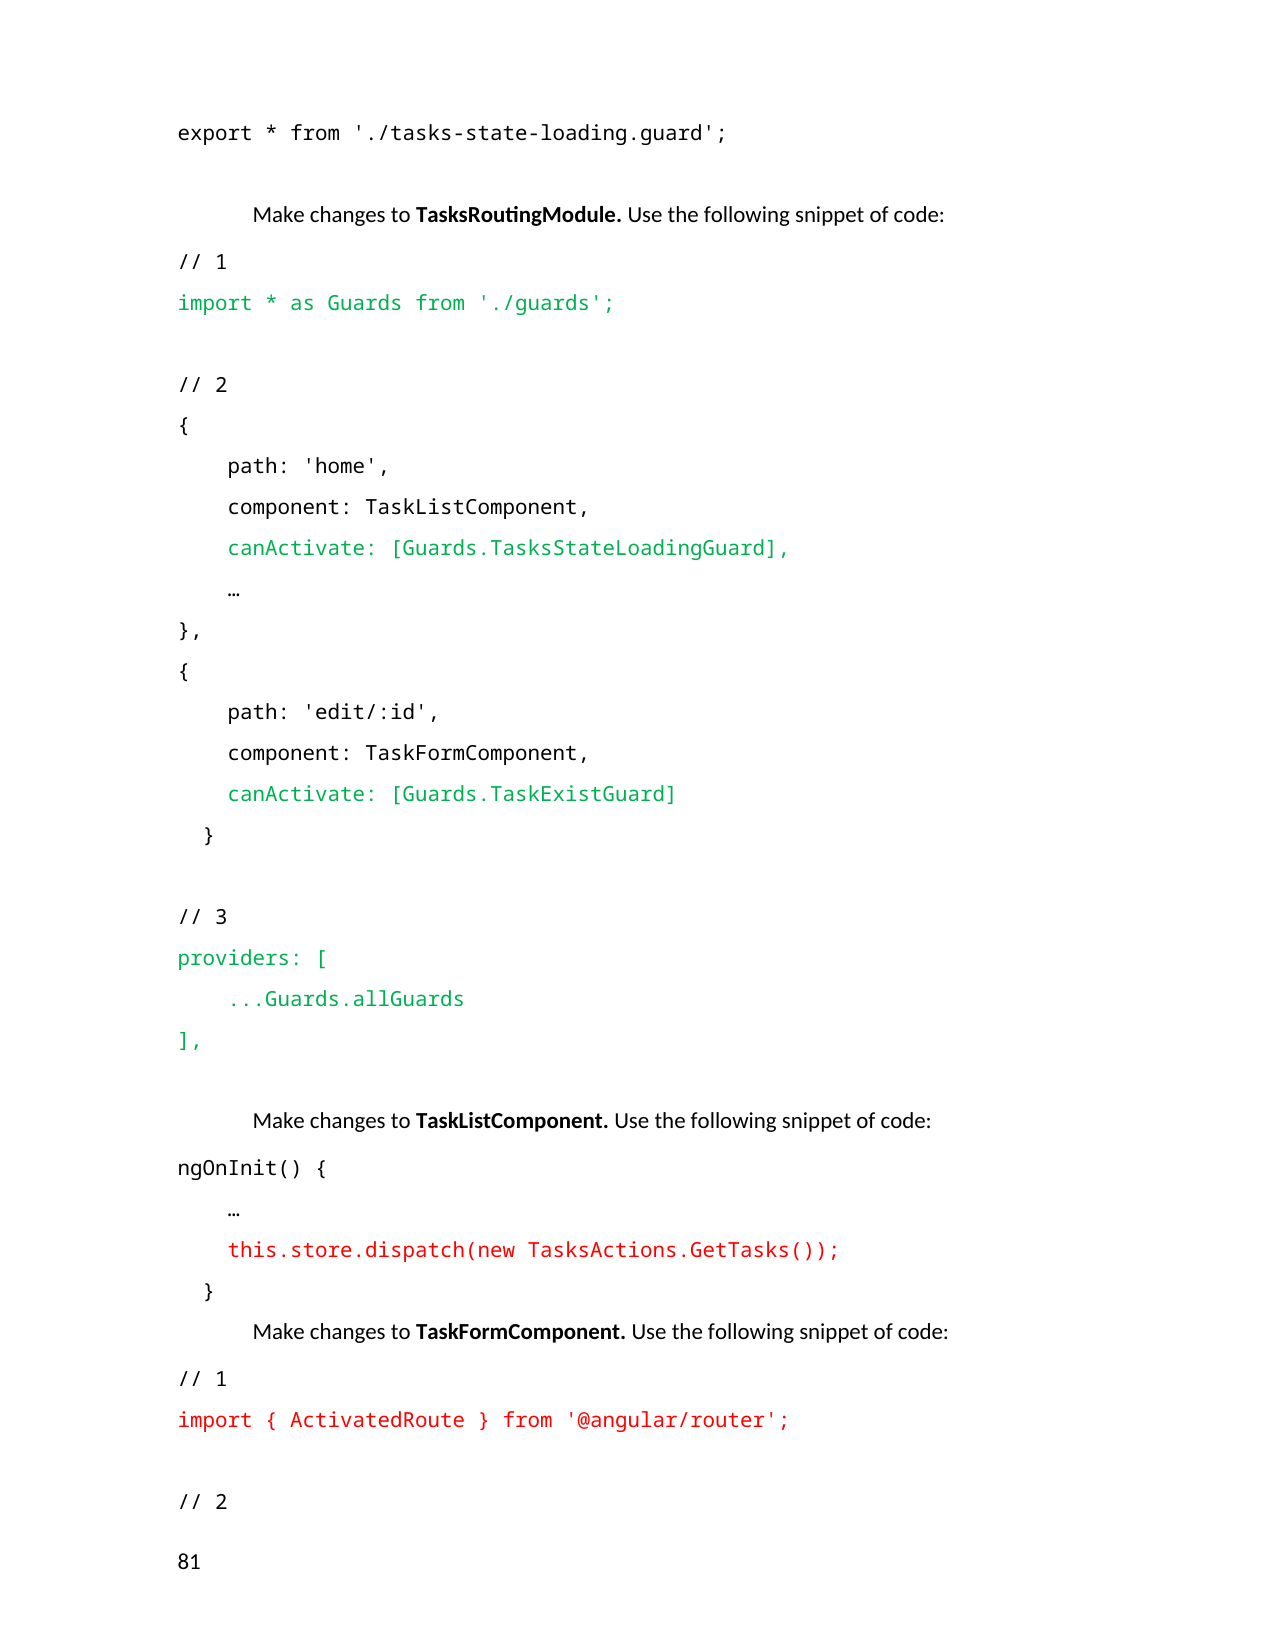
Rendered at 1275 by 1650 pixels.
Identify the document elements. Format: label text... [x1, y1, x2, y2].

text export * from './tasks-state-loading.guard'; [177, 118, 1186, 147]
list Make changes to TaskListComponent. Use the following snippet of code: [252, 1107, 1186, 1134]
text component: TaskFormComponent, [177, 738, 1186, 767]
text // 2 [177, 1487, 1186, 1515]
text ], [177, 1025, 1186, 1053]
list Make changes to TasksRoutingModule. Use the following snippet of code: [252, 200, 1186, 228]
text path: 'edit/:id', [177, 697, 1186, 726]
text this.store.dispatch(new TasksActions.GetTasks()); [177, 1235, 1186, 1264]
text ...Guards.allGuards [177, 984, 1186, 1012]
text import { ActivatedRoute } from '@angular/router'; [177, 1405, 1186, 1433]
text import * as Guards from './guards'; [177, 288, 1186, 316]
text … [177, 1194, 1186, 1223]
text canActivate: [Guards.TaskExistGuard] [177, 779, 1186, 807]
text // 1 [177, 247, 1186, 275]
text ngOnInit() { [177, 1153, 1186, 1182]
text providers: [ [177, 943, 1186, 971]
list Make changes to TaskFormComponent. Use the following snippet of code: [252, 1317, 1186, 1345]
text { [177, 411, 1186, 439]
text // 1 [177, 1364, 1186, 1392]
text canActivate: [Guards.TasksStateLoadingGuard], [177, 533, 1186, 562]
text { [177, 656, 1186, 685]
text }, [177, 615, 1186, 644]
text } [177, 1276, 1186, 1305]
text } [177, 820, 1186, 848]
text // 2 [177, 370, 1186, 398]
text // 3 [177, 902, 1186, 930]
text path: 'home', [177, 452, 1186, 480]
text component: TaskListComponent, [177, 492, 1186, 521]
text … [177, 574, 1186, 603]
